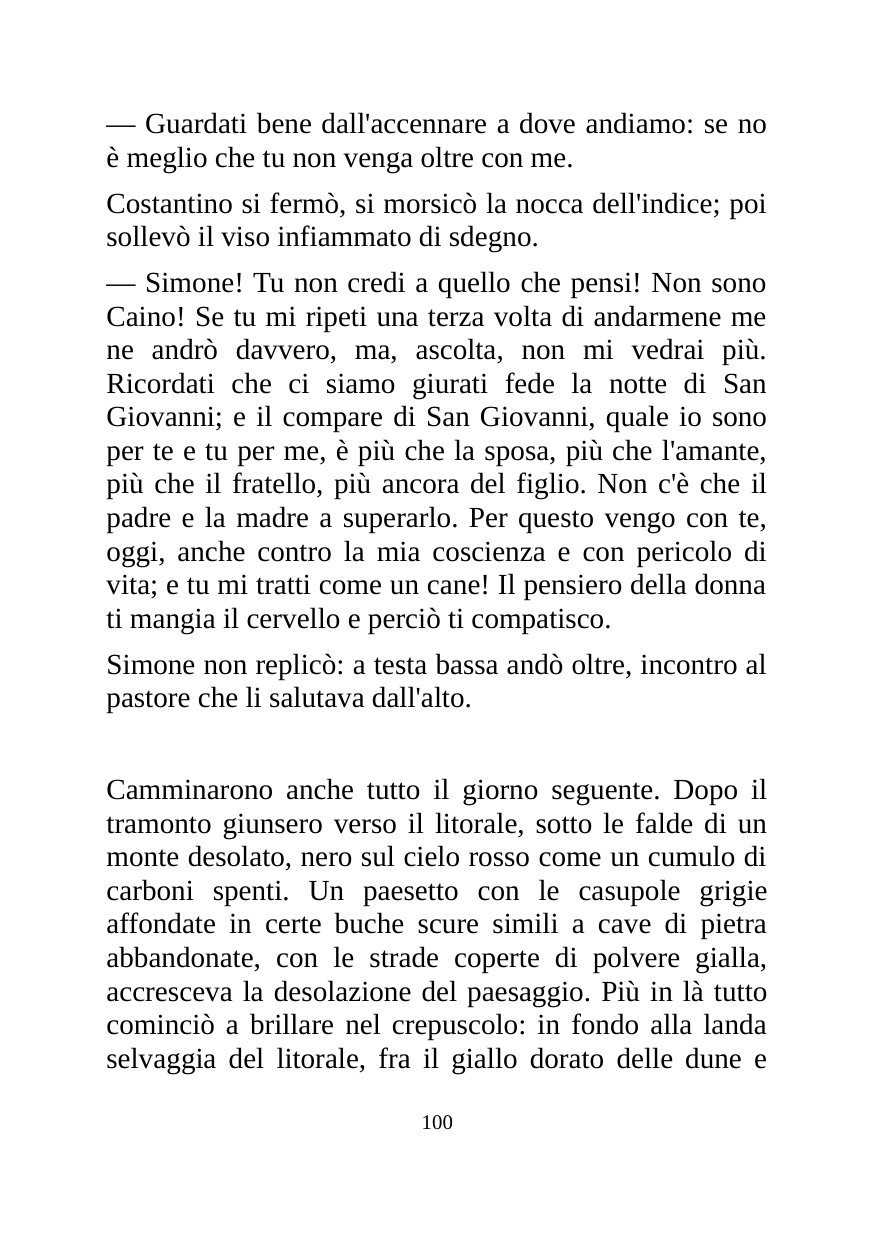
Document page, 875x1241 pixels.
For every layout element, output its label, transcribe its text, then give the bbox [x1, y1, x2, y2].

text — Simone! Tu non credi a quello che pensi! Non sono Caino! Se tu mi ripeti una terza volta di andarmene me ne andrò davvero, ma, ascolta, non mi vedrai più. Ricordati che ci siamo giurati fede la notte di San Giovanni; e il compare di San Giovanni, quale io sono per te e tu per me, è più che la sposa, più che l'amante, più che il fratello, più ancora del figlio. Non c'è che il padre e la madre a superarlo. Per questo vengo con te, oggi, anche contro la mia coscienza e con pericolo di vita; e tu mi tratti come un cane! Il pensiero della donna ti mangia il cervello e perciò ti compatisco. [106, 265, 768, 634]
text Costantino si fermò, si morsicò la nocca dell'indice; poi sollevò il viso infiammato di sdegno. [106, 186, 768, 253]
text Camminarono anche tutto il giorno seguente. Dopo il tramonto giunsero verso il litorale, sotto le falde di un monte desolato, nero sul cielo rosso come un cumulo di carboni spenti. Un paesetto con le casupole grigie affondate in certe buche scure simili a cave di pietra abbandonate, con le strade coperte di polvere gialla, accresceva la desolazione del paesaggio. Più in là tutto cominciò a brillare nel crepuscolo: in fondo alla landa selvaggia del litorale, fra il giallo dorato delle dune e [106, 772, 768, 1074]
text — Guardati bene dall'accennare a dove andiamo: se no è meglio che tu non venga oltre con me. [106, 106, 768, 173]
text Simone non replicò: a testa bassa andò oltre, incontro al pastore che li salutava dall'alto. [106, 647, 768, 714]
